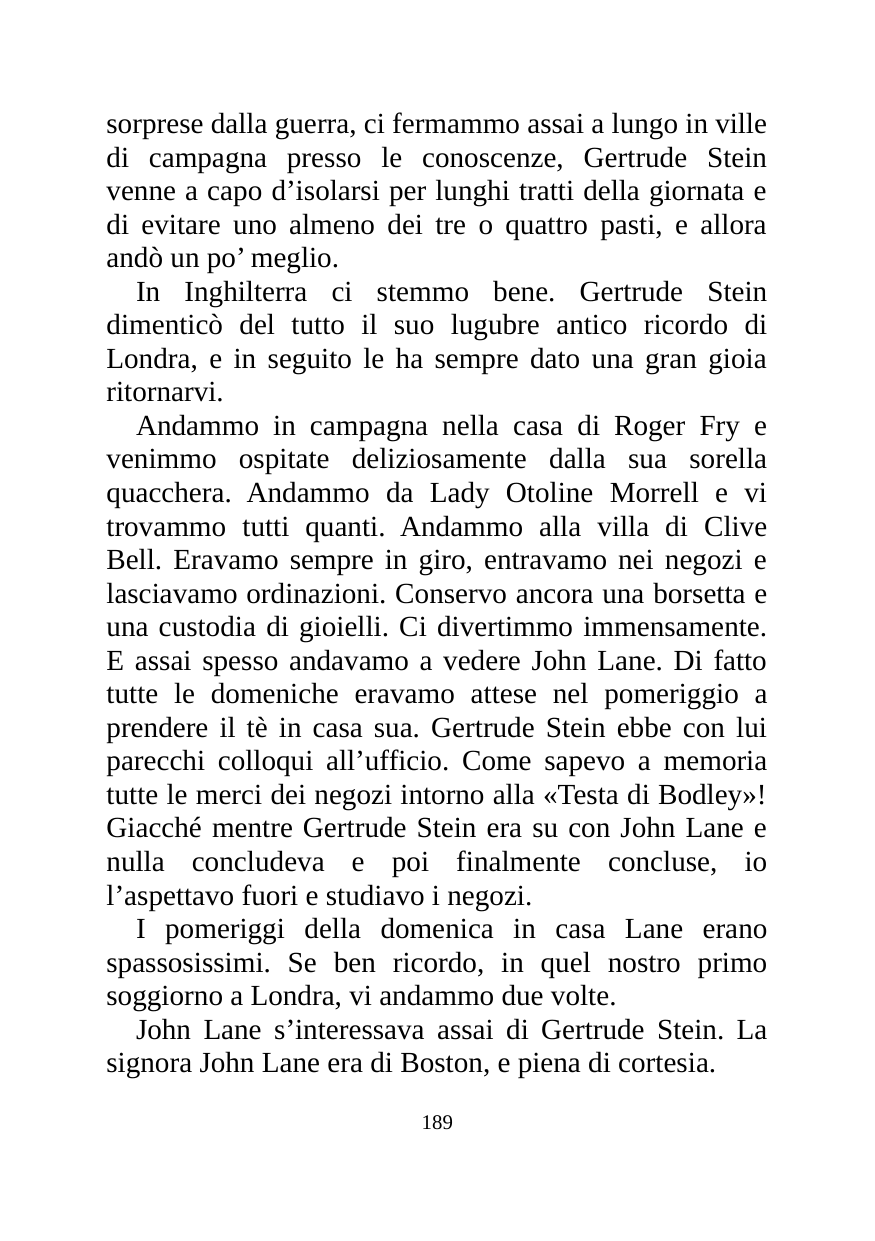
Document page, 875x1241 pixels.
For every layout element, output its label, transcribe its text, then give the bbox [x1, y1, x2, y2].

text Andammo in campagna nella casa di Roger Fry e venimmo ospitate deliziosamente dalla sua sorella quacchera. Andammo da Lady Otoline Morrell e vi trovammo tutti quanti. Andammo alla villa di Clive Bell. Eravamo sempre in giro, entravamo nei negozi e lasciavamo ordinazioni. Conservo ancora una borsetta e una custodia di gioielli. Ci divertimmo immensamente. E assai spesso andavamo a vedere John Lane. Di fatto tutte le domeniche eravamo attese nel pomeriggio a prendere il tè in casa sua. Gertrude Stein ebbe con lui parecchi colloqui all’ufficio. Come sapevo a memoria tutte le merci dei negozi intorno alla «Testa di Bodley»! Giacché mentre Gertrude Stein era su con John Lane e nulla concludeva e poi finalmente concluse, io l’aspettavo fuori e studiavo i negozi. [106, 408, 768, 911]
text I pomeriggi della domenica in casa Lane erano spassosissimi. Se ben ricordo, in quel nostro primo soggiorno a Londra, vi andammo due volte. [106, 911, 768, 1012]
text In Inghilterra ci stemmo bene. Gertrude Stein dimenticò del tutto il suo lugubre antico ricordo di Londra, e in seguito le ha sempre dato una gran gioia ritornarvi. [106, 274, 768, 408]
text John Lane s’interessava assai di Gertrude Stein. La signora John Lane era di Boston, e piena di cortesia. [106, 1012, 768, 1079]
text sorprese dalla guerra, ci fermammo assai a lungo in ville di campagna presso le conoscenze, Gertrude Stein venne a capo d’isolarsi per lunghi tratti della giornata e di evitare uno almeno dei tre o quattro pasti, e allora andò un po’ meglio. [106, 106, 768, 274]
